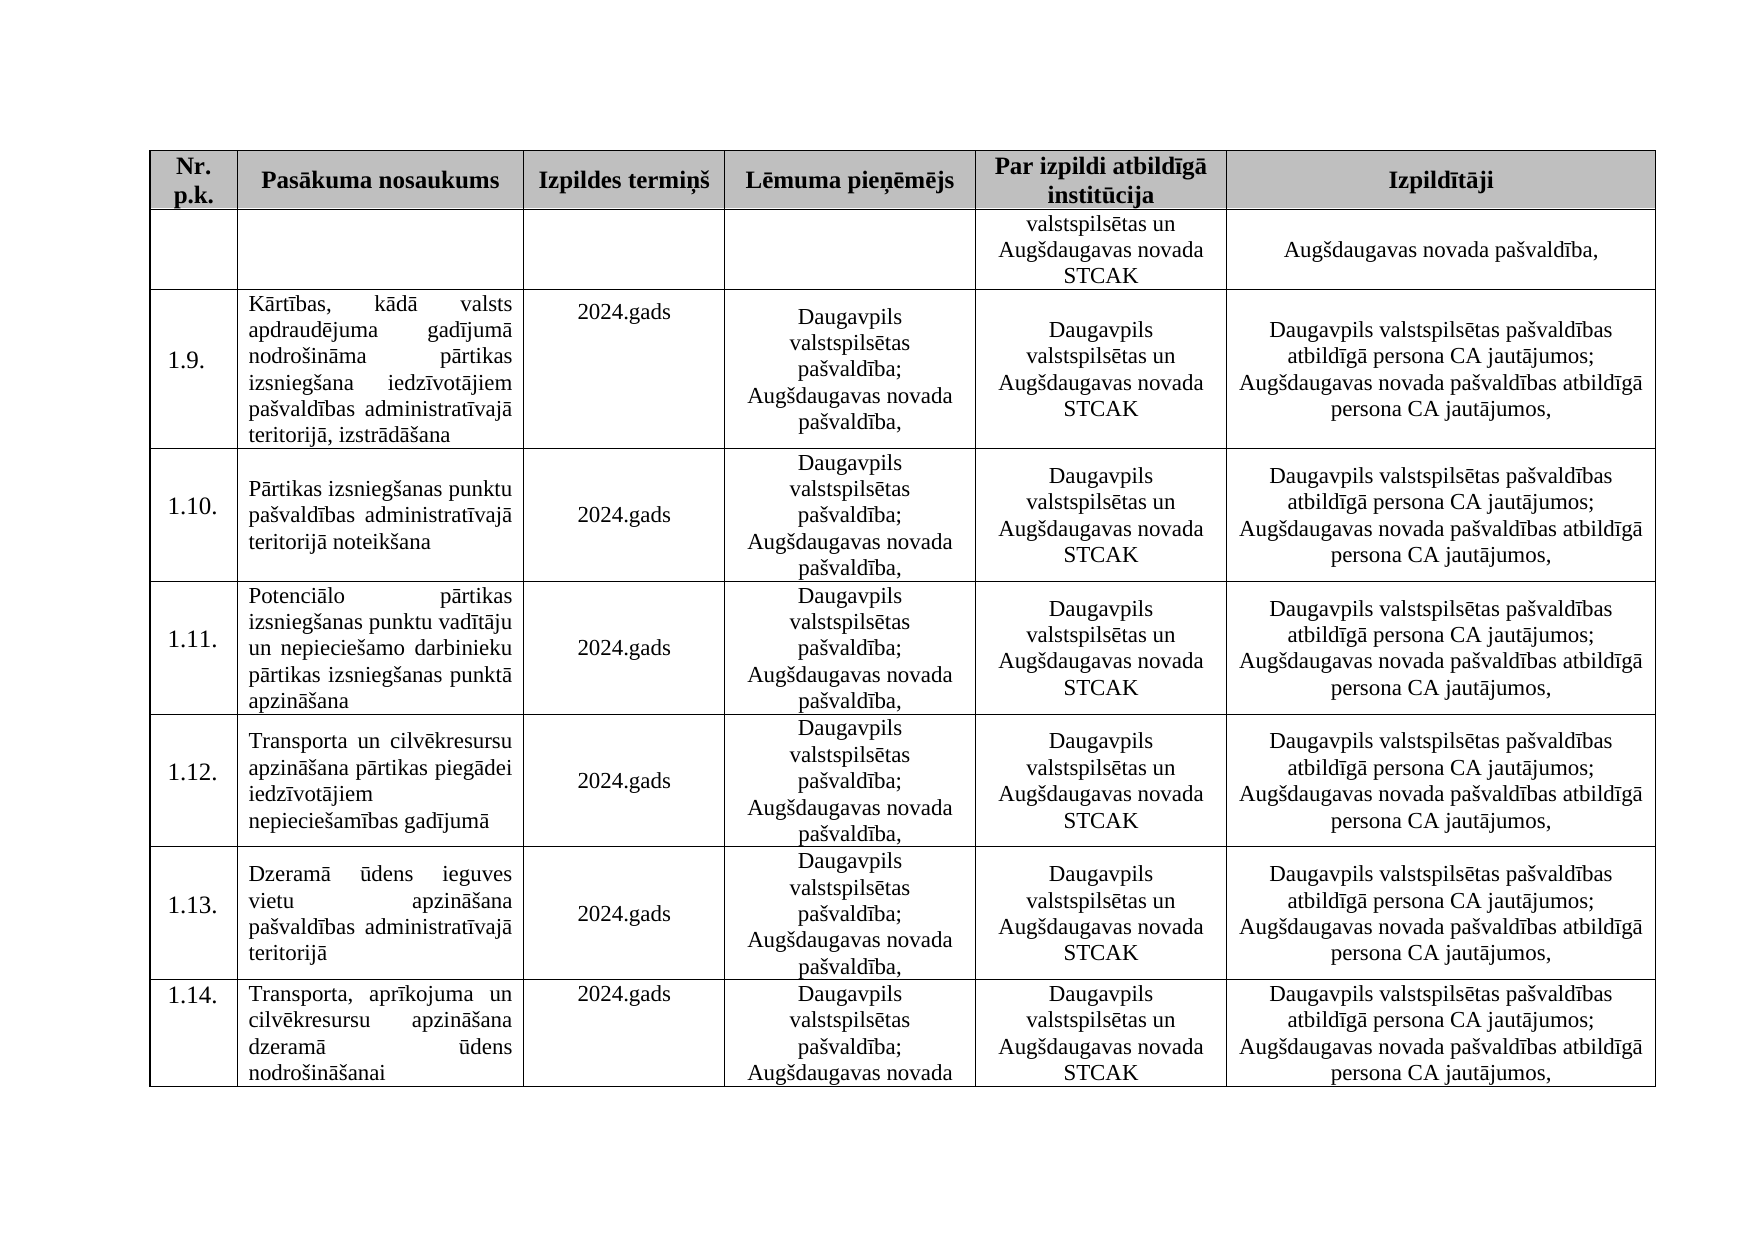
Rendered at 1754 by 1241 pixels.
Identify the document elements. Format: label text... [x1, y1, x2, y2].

table_cell Daugavpils valstspilsētas pašvaldības atbildīgā persona CA jautājumos; Augšdaugavas novada pašvaldības atbildīgā persona CA jautājumos, [1227, 449, 1655, 581]
table_cell 2024.gads [524, 847, 724, 979]
table_cell Daugavpils valstspilsētas un Augšdaugavas novada STCAK [976, 715, 1226, 846]
table_cell 2024.gads [524, 980, 724, 1086]
table_cell Pārtikas izsniegšanas punktu pašvaldības administratīvajā teritorijā noteikšana [238, 449, 523, 581]
table_cell Daugavpils valstspilsētas un Augšdaugavas novada STCAK [976, 847, 1226, 979]
table_cell [725, 210, 975, 289]
table_cell Potenciālo pārtikas izsniegšanas punktu vadītāju un nepieciešamo darbinieku pārtikas izsniegšanas punktā apzināšana [238, 582, 523, 713]
table_cell Daugavpils valstspilsētas un Augšdaugavas novada STCAK [976, 449, 1226, 581]
table_header Izpildes termiņš [524, 151, 724, 208]
table_cell Daugavpils valstspilsētas pašvaldība; Augšdaugavas novada pašvaldība, [725, 449, 975, 581]
table_cell Daugavpils valstspilsētas pašvaldība; Augšdaugavas novada pašvaldība, [725, 582, 975, 713]
table_cell [151, 715, 237, 846]
table_cell Daugavpils valstspilsētas un Augšdaugavas novada STCAK [976, 582, 1226, 713]
table_cell 2024.gads [524, 290, 724, 448]
table_header Lēmuma pieņēmējs [725, 151, 975, 208]
table_cell Daugavpils valstspilsētas pašvaldības atbildīgā persona CA jautājumos; Augšdaugavas novada pašvaldības atbildīgā persona CA jautājumos, [1227, 980, 1655, 1086]
table_cell Daugavpils valstspilsētas pašvaldība; Augšdaugavas novada [725, 980, 975, 1086]
table_cell [151, 290, 237, 448]
table_cell [524, 210, 724, 289]
table_cell Daugavpils valstspilsētas pašvaldības atbildīgā persona CA jautājumos; Augšdaugavas novada pašvaldības atbildīgā persona CA jautājumos, [1227, 715, 1655, 846]
table_cell [151, 449, 237, 581]
table_cell Daugavpils valstspilsētas pašvaldība; Augšdaugavas novada pašvaldība, [725, 847, 975, 979]
table_cell Transporta, aprīkojuma un cilvēkresursu apzināšana dzeramā ūdens nodrošināšanai [238, 980, 523, 1086]
table_cell Augšdaugavas novada pašvaldība, [1227, 210, 1655, 289]
table_cell Daugavpils valstspilsētas pašvaldība; Augšdaugavas novada pašvaldība, [725, 715, 975, 846]
table_cell Dzeramā ūdens ieguves vietu apzināšana pašvaldības administratīvajā teritorijā [238, 847, 523, 979]
table_header Par izpildi atbildīgā institūcija [976, 151, 1226, 208]
table_header Izpildītāji [1227, 151, 1655, 208]
table_cell Kārtības, kādā valsts apdraudējuma gadījumā nodrošināma pārtikas izsniegšana iedzīvotājiem pašvaldības administratīvajā teritorijā, izstrādāšana [238, 290, 523, 448]
table_cell Transporta un cilvēkresursu apzināšana pārtikas piegādei iedzīvotājiem nepieciešamības gadījumā [238, 715, 523, 846]
table_cell valstspilsētas un Augšdaugavas novada STCAK [976, 210, 1226, 289]
table_cell [151, 210, 237, 289]
table_cell Daugavpils valstspilsētas pašvaldības atbildīgā persona CA jautājumos; Augšdaugavas novada pašvaldības atbildīgā persona CA jautājumos, [1227, 847, 1655, 979]
table_header Pasākuma nosaukums [238, 151, 523, 208]
table_cell 2024.gads [524, 582, 724, 713]
table_cell Daugavpils valstspilsētas pašvaldība; Augšdaugavas novada pašvaldība, [725, 290, 975, 448]
table_cell [151, 582, 237, 713]
table_cell [151, 980, 237, 1086]
table_cell Daugavpils valstspilsētas pašvaldības atbildīgā persona CA jautājumos; Augšdaugavas novada pašvaldības atbildīgā persona CA jautājumos, [1227, 582, 1655, 713]
table_header Nr. p.k. [151, 151, 237, 208]
table_cell Daugavpils valstspilsētas un Augšdaugavas novada STCAK [976, 980, 1226, 1086]
table_cell [151, 847, 237, 979]
table_cell 2024.gads [524, 449, 724, 581]
table_cell 2024.gads [524, 715, 724, 846]
table_cell Daugavpils valstspilsētas un Augšdaugavas novada STCAK [976, 290, 1226, 448]
table_cell [238, 210, 523, 289]
table_cell Daugavpils valstspilsētas pašvaldības atbildīgā persona CA jautājumos; Augšdaugavas novada pašvaldības atbildīgā persona CA jautājumos, [1227, 290, 1655, 448]
